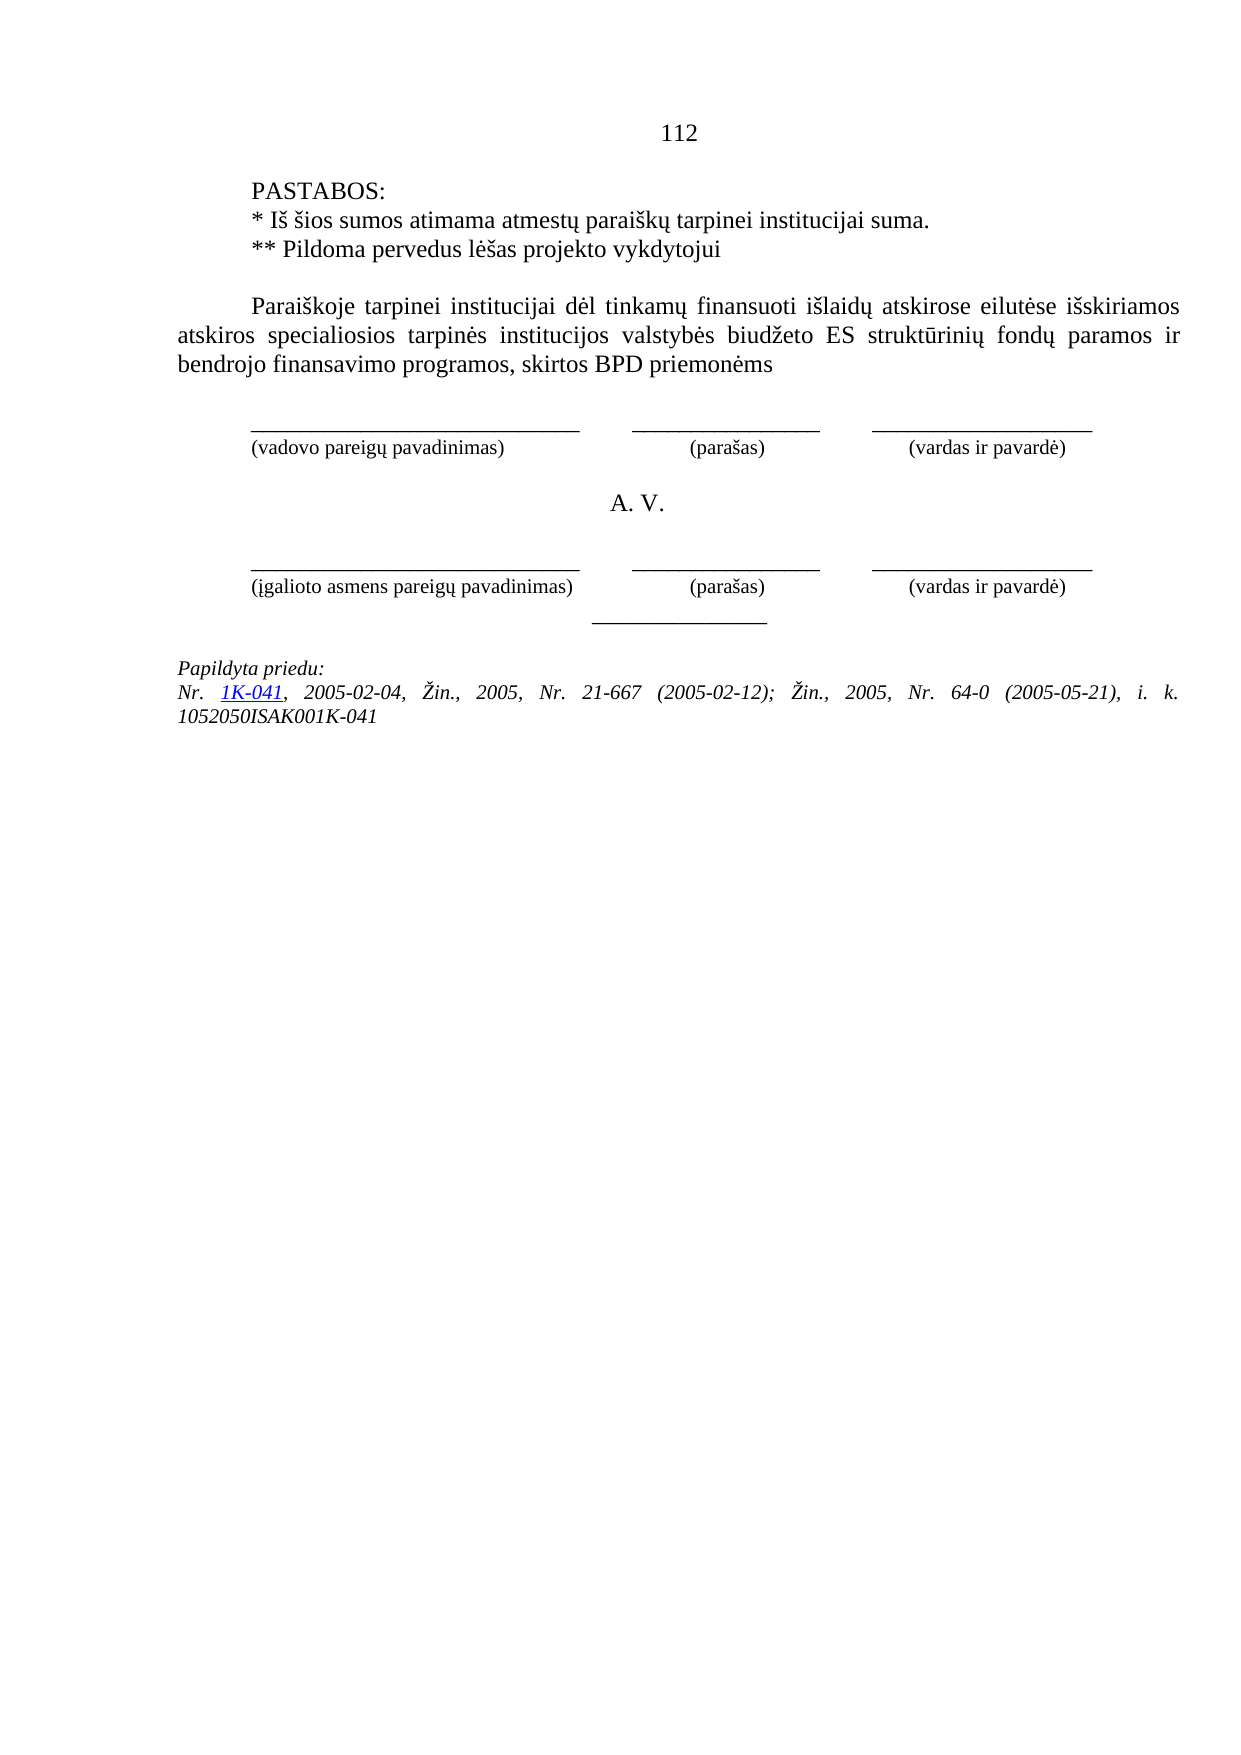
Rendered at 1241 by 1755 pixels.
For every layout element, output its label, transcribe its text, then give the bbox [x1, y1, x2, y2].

text A. V. [177, 488, 1181, 517]
text ** Pildoma pervedus lėšas projekto vykdytojui [177, 234, 1181, 263]
text (įgalioto asmens pareigų pavadinimas) (parašas) (vardas ir pavardė) [177, 574, 1181, 598]
text Paraiškoje tarpinei institucijai dėl tinkamų finansuoti išlaidų atskirose eilutėse išskiriamos atskiros specialiosios tarpinės institucijos valstybės biudžeto ES struktūrinių fondų paramos ir bendrojo finansavimo programos, skirtos BPD priemonėms [177, 291, 1181, 378]
text PASTABOS: [177, 176, 1181, 205]
text * Iš šios sumos atimama atmestų paraiškų tarpinei institucijai suma. [177, 205, 1181, 234]
text Papildyta priedu: [177, 656, 1181, 680]
text Nr. 1K-041, 2005-02-04, Žin., 2005, Nr. 21-667 (2005-02-12); Žin., 2005, Nr. 64-0 (2005-05-21), i. k. 1052050ISAK001K-041 [177, 680, 1181, 728]
text (vadovo pareigų pavadinimas) (parašas) (vardas ir pavardė) [177, 435, 1181, 459]
text ______________ [177, 598, 1181, 627]
